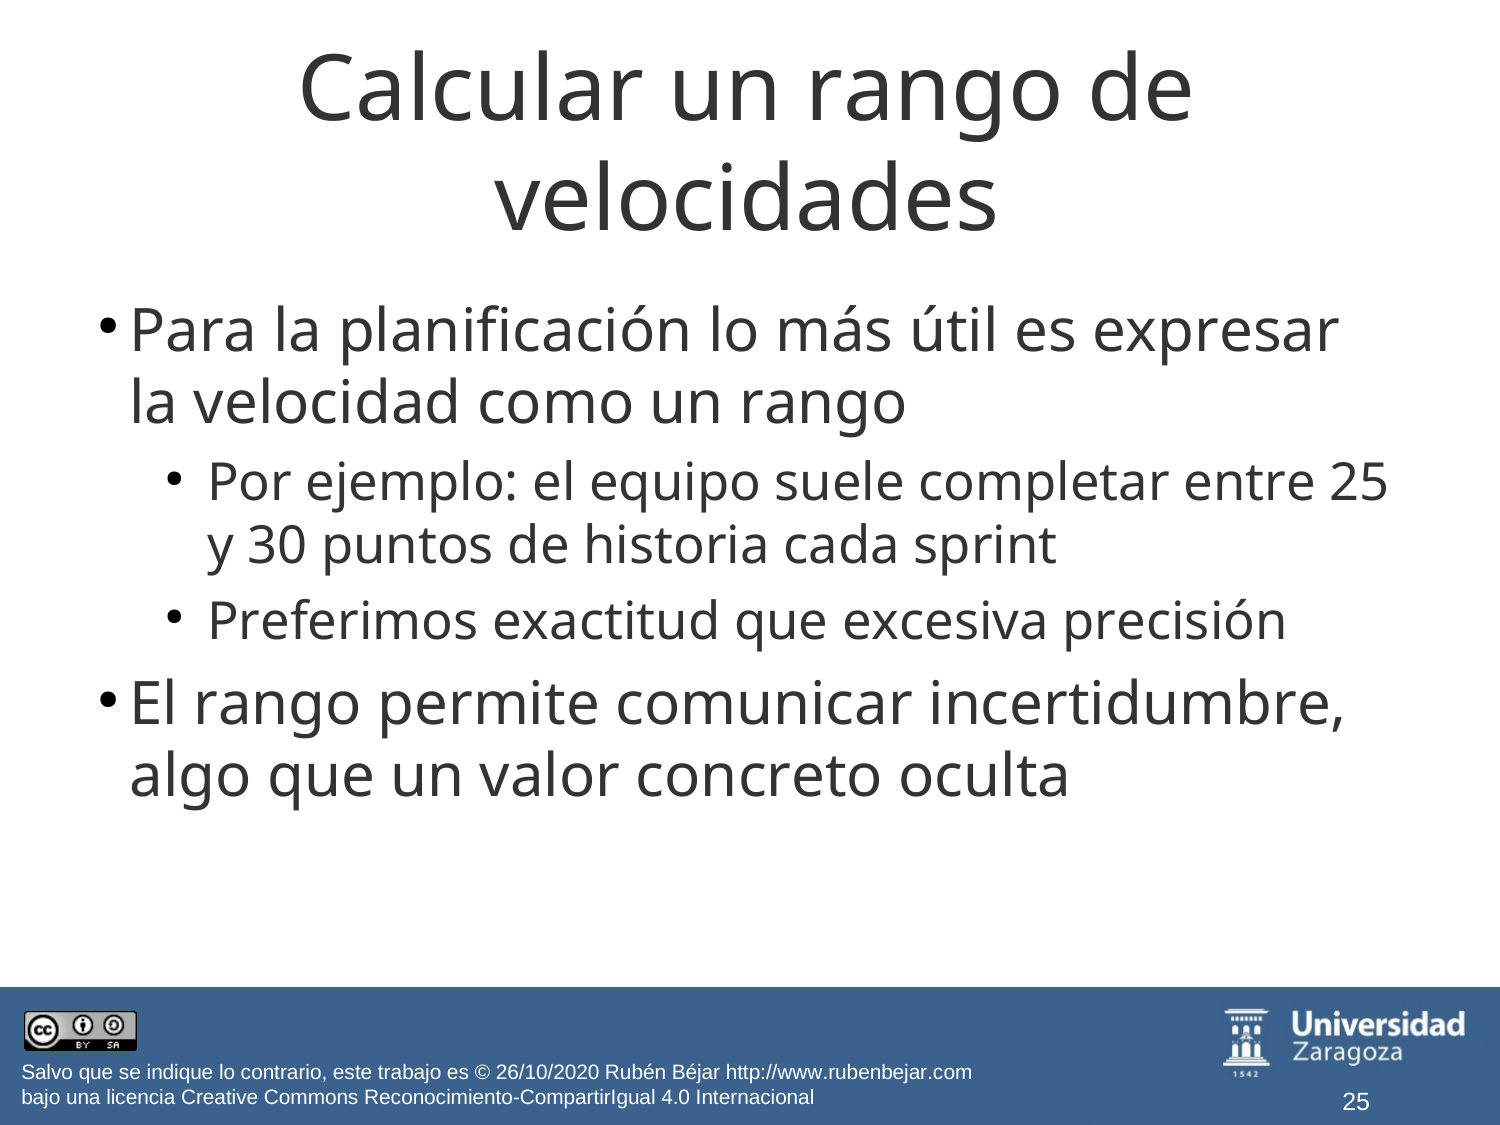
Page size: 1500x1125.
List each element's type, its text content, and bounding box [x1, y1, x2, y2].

list Para la planificación lo más útil es expresar la velocidad como un rango Por ejemplo: el equipo suele completar entre 25 y 30 puntos de historia cada sprint Preferimos exactitud que excesiva precisión El rango permite comunicar incertidumbre, algo que un valor concreto oculta [82, 283, 1418, 957]
title Calcular un rango de velocidades [74, 21, 1420, 257]
picture [0, 987, 1500, 1125]
